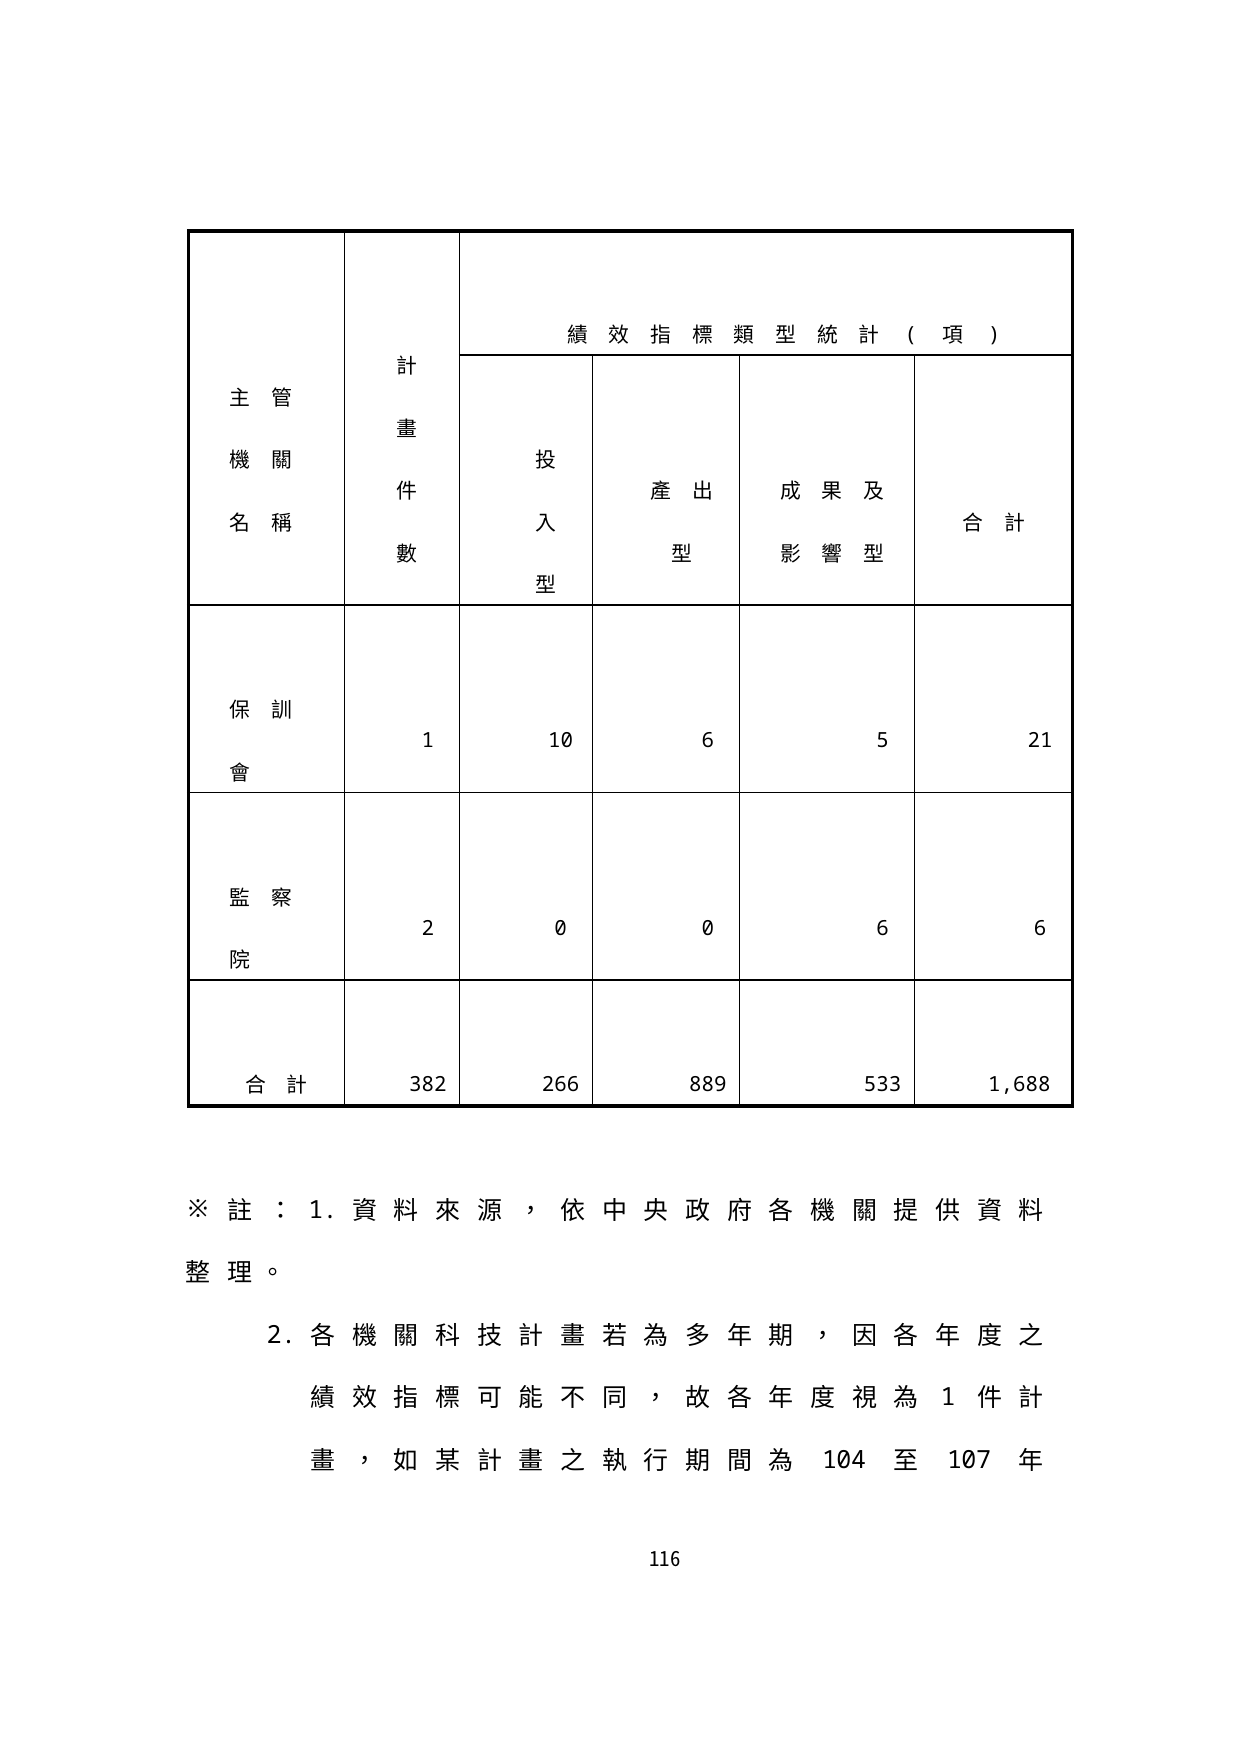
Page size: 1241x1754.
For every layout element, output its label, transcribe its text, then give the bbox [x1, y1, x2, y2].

table_cell 0 [593, 793, 739, 979]
text 2.各機關科技計畫若為多年期，因各年度之績效指標可能不同，故各年度視為1件計畫，如某計畫之執行期間為104至107年 [251, 1292, 1052, 1479]
table_cell 382 [345, 981, 459, 1104]
table_cell 6 [915, 793, 1071, 979]
table_cell 1 [345, 606, 459, 792]
table_cell 合計 [190, 981, 344, 1104]
table_cell 監察院 [190, 793, 344, 979]
table_cell 5 [740, 606, 914, 792]
table_cell 266 [460, 981, 592, 1104]
table_cell 投入型 [460, 356, 592, 604]
table_header 主管機關名稱 [190, 233, 344, 604]
table_cell 889 [593, 981, 739, 1104]
table_cell 21 [915, 606, 1071, 792]
table_cell 2 [345, 793, 459, 979]
text ※註：1.資料來源，依中央政府各機關提供資料整理。 [177, 1167, 1052, 1292]
table_cell 合計 [915, 356, 1071, 604]
table_header 績效指標類型統計(項) [460, 233, 1071, 354]
table_cell 保訓會 [190, 606, 344, 792]
table_cell 產出型 [593, 356, 739, 604]
table_cell 6 [740, 793, 914, 979]
table_cell 6 [593, 606, 739, 792]
table_cell 10 [460, 606, 592, 792]
table_cell 0 [460, 793, 592, 979]
table_header 計畫件數 [345, 233, 459, 604]
table_cell 1,688 [915, 981, 1071, 1104]
table_cell 成果及影響型 [740, 356, 914, 604]
table_cell 533 [740, 981, 914, 1104]
